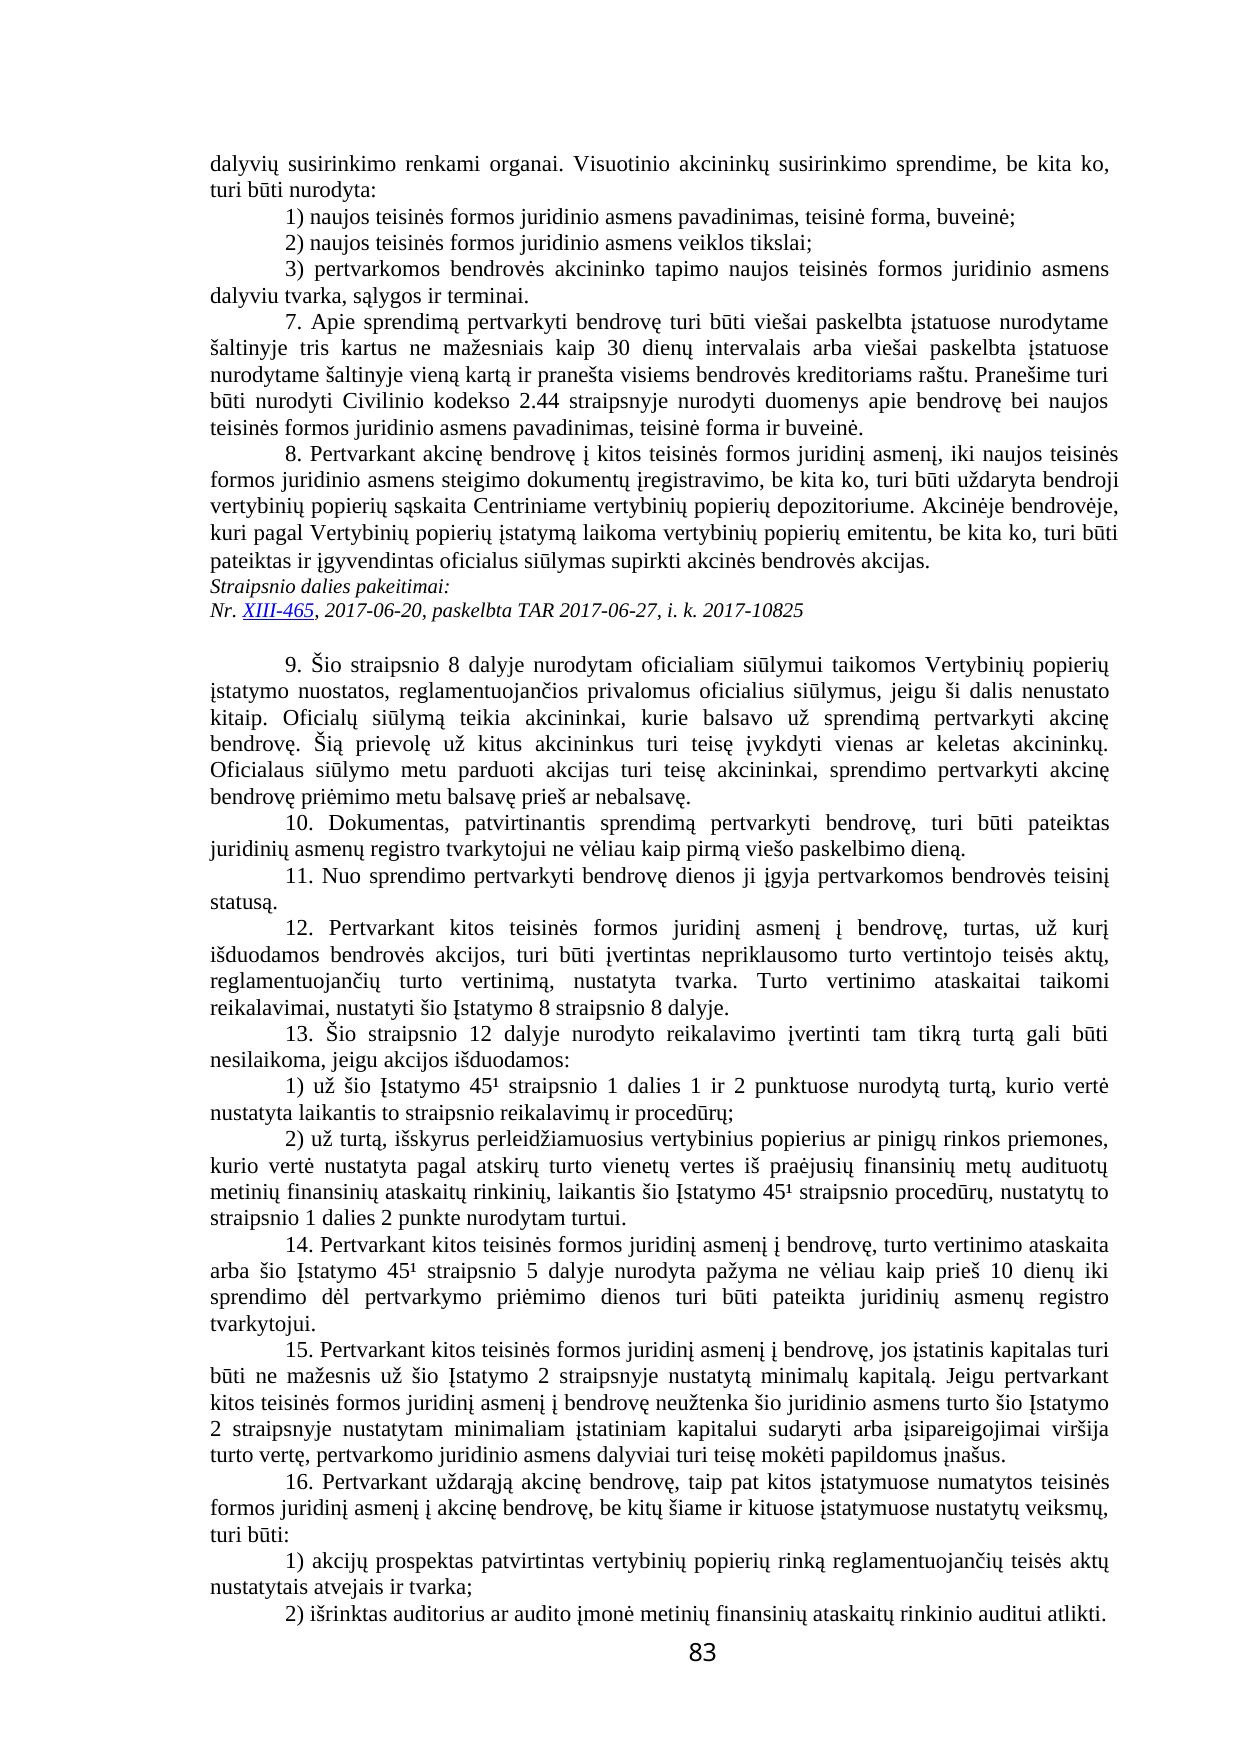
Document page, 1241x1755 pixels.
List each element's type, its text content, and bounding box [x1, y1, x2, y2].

text 2) už turtą, išskyrus perleidžiamuosius vertybinius popierius ar pinigų rinkos priemones, kurio vertė nustatyta pagal atskirų turto vienetų vertes iš praėjusių finansinių metų audituotų metinių finansinių ataskaitų rinkinių, laikantis šio Įstatymo 45¹ straipsnio procedūrų, nustatytų to straipsnio 1 dalies 2 punkte nurodytam turtui. [210, 1125, 1110, 1231]
text 16. Pertvarkant uždarąją akcinę bendrovę, taip pat kitos įstatymuose numatytos teisinės formos juridinį asmenį į akcinę bendrovę, be kitų šiame ir kituose įstatymuose nustatytų veiksmų, turi būti: [210, 1468, 1111, 1547]
text 2) išrinktas auditorius ar audito įmonė metinių finansinių ataskaitų rinkinio auditui atlikti. [210, 1600, 1111, 1626]
text 11. Nuo sprendimo pertvarkyti bendrovę dienos ji įgyja pertvarkomos bendrovės teisinį statusą. [210, 862, 1111, 914]
text Nr. XIII-465, 2017-06-20, paskelbta TAR 2017-06-27, i. k. 2017-10825 [210, 598, 1120, 622]
text 2) naujos teisinės formos juridinio asmens veiklos tikslai; [210, 229, 1111, 255]
text 3) pertvarkomos bendrovės akcininko tapimo naujos teisinės formos juridinio asmens dalyviu tvarka, sąlygos ir terminai. [210, 255, 1111, 308]
text 1) už šio Įstatymo 45¹ straipsnio 1 dalies 1 ir 2 punktuose nurodytą turtą, kurio vertė nustatyta laikantis to straipsnio reikalavimų ir procedūrų; [210, 1073, 1110, 1125]
text Straipsnio dalies pakeitimai: [210, 574, 1120, 598]
text 9. Šio straipsnio 8 dalyje nurodytam oficialiam siūlymui taikomos Vertybinių popierių įstatymo nuostatos, reglamentuojančios privalomus oficialius siūlymus, jeigu ši dalis nenustato kitaip. Oficialų siūlymą teikia akcininkai, kurie balsavo už sprendimą pertvarkyti akcinę bendrovę. Šią prievolę už kitus akcininkus turi teisę įvykdyti vienas ar keletas akcininkų. Oficialaus siūlymo metu parduoti akcijas turi teisę akcininkai, sprendimo pertvarkyti akcinę bendrovę priėmimo metu balsavę prieš ar nebalsavę. [210, 651, 1111, 809]
text 1) naujos teisinės formos juridinio asmens pavadinimas, teisinė forma, buveinė; [210, 203, 1111, 229]
text dalyvių susirinkimo renkami organai. Visuotinio akcininkų susirinkimo sprendime, be kita ko, turi būti nurodyta: [210, 150, 1111, 203]
text 8. Pertvarkant akcinę bendrovę į kitos teisinės formos juridinį asmenį, iki naujos teisinės formos juridinio asmens steigimo dokumentų įregistravimo, be kita ko, turi būti uždaryta bendroji vertybinių popierių sąskaita Centriniame vertybinių popierių depozitoriume. Akcinėje bendrovėje, kuri pagal Vertybinių popierių įstatymą laikoma vertybinių popierių emitentu, be kita ko, turi būti pateiktas ir įgyvendintas oficialus siūlymas supirkti akcinės bendrovės akcijas. [210, 440, 1120, 574]
text 1) akcijų prospektas patvirtintas vertybinių popierių rinką reglamentuojančių teisės aktų nustatytais atvejais ir tvarka; [210, 1547, 1111, 1600]
text 14. Pertvarkant kitos teisinės formos juridinį asmenį į bendrovę, turto vertinimo ataskaita arba šio Įstatymo 45¹ straipsnio 5 dalyje nurodyta pažyma ne vėliau kaip prieš 10 dienų iki sprendimo dėl pertvarkymo priėmimo dienos turi būti pateikta juridinių asmenų registro tvarkytojui. [210, 1231, 1110, 1336]
text 7. Apie sprendimą pertvarkyti bendrovę turi būti viešai paskelbta įstatuose nurodytame šaltinyje tris kartus ne mažesniais kaip 30 dienų intervalais arba viešai paskelbta įstatuose nurodytame šaltinyje vieną kartą ir pranešta visiems bendrovės kreditoriams raštu. Pranešime turi būti nurodyti Civilinio kodekso 2.44 straipsnyje nurodyti duomenys apie bendrovę bei naujos teisinės formos juridinio asmens pavadinimas, teisinė forma ir buveinė. [210, 308, 1110, 440]
text 10. Dokumentas, patvirtinantis sprendimą pertvarkyti bendrovę, turi būti pateiktas juridinių asmenų registro tvarkytojui ne vėliau kaip pirmą viešo paskelbimo dieną. [210, 809, 1111, 862]
text 15. Pertvarkant kitos teisinės formos juridinį asmenį į bendrovę, jos įstatinis kapitalas turi būti ne mažesnis už šio Įstatymo 2 straipsnyje nustatytą minimalų kapitalą. Jeigu pertvarkant kitos teisinės formos juridinį asmenį į bendrovę neužtenka šio juridinio asmens turto šio Įstatymo 2 straipsnyje nustatytam minimaliam įstatiniam kapitalui sudaryti arba įsipareigojimai viršija turto vertę, pertvarkomo juridinio asmens dalyviai turi teisę mokėti papildomus įnašus. [210, 1336, 1111, 1468]
text 13. Šio straipsnio 12 dalyje nurodyto reikalavimo įvertinti tam tikrą turtą gali būti nesilaikoma, jeigu akcijos išduodamos: [210, 1020, 1110, 1073]
text 12. Pertvarkant kitos teisinės formos juridinį asmenį į bendrovę, turtas, už kurį išduodamos bendrovės akcijos, turi būti įvertintas nepriklausomo turto vertintojo teisės aktų, reglamentuojančių turto vertinimą, nustatyta tvarka. Turto vertinimo ataskaitai taikomi reikalavimai, nustatyti šio Įstatymo 8 straipsnio 8 dalyje. [210, 914, 1111, 1020]
